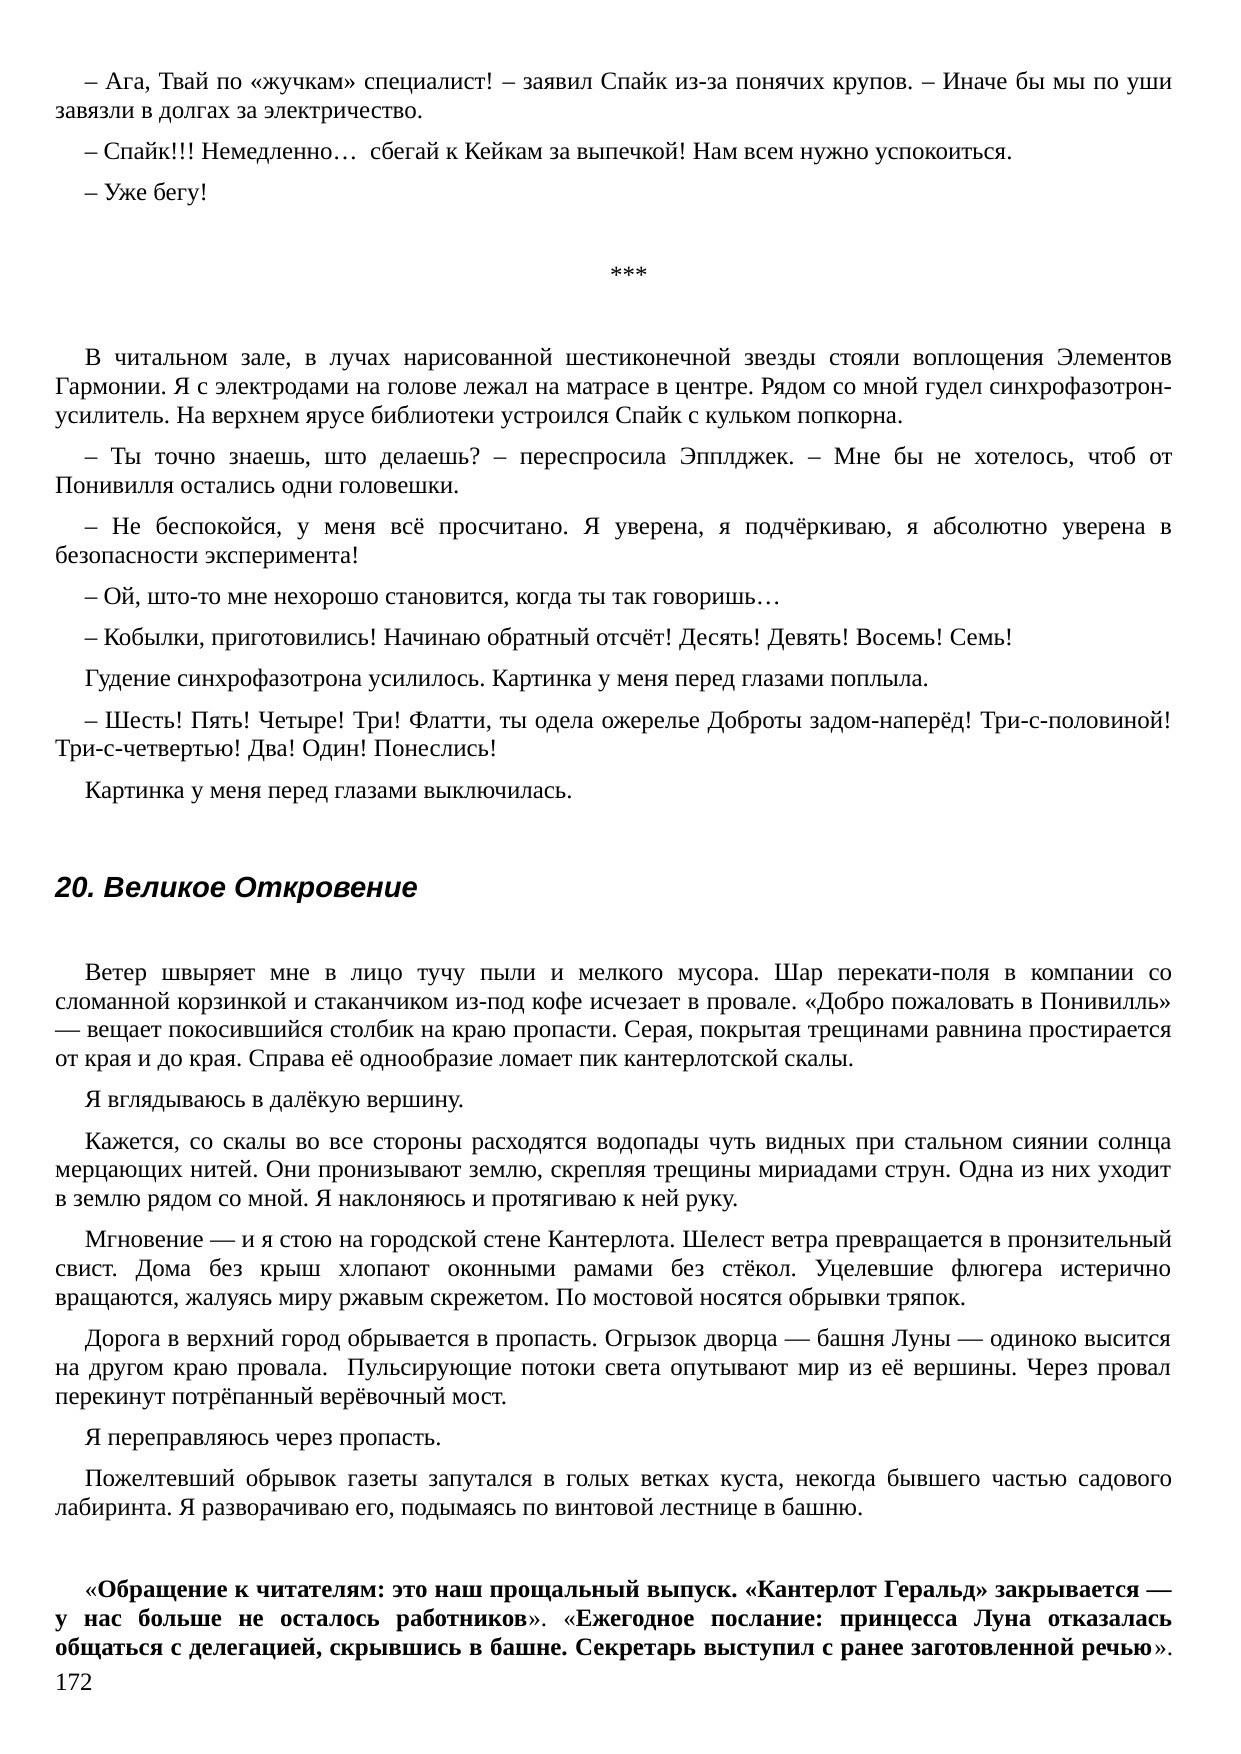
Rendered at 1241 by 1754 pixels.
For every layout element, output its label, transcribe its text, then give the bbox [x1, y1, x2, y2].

text Мгновение — и я стою на городской стене Кантерлота. Шелест ветра превращается в пронзительный свист. Дома без крыш хлопают оконными рамами без стёкол. Уцелевшие флюгера истерично вращаются, жалуясь миру ржавым скрежетом. По мостовой носятся обрывки тряпок. [55, 1224, 1173, 1311]
text – Шесть! Пять! Четыре! Три! Флатти, ты одела ожерелье Доброты задом-наперёд! Три-с-половиной! Три-с-четвертью! Два! Один! Понеслись! [55, 705, 1173, 762]
text Пожелтевший обрывок газеты запутался в голых ветках куста, некогда бывшего частью садового лабиринта. Я разворачиваю его, подымаясь по винтовой лестнице в башню. [55, 1463, 1173, 1521]
text Я вглядываюсь в далёкую вершину. [55, 1084, 1173, 1113]
text Картинка у меня перед глазами выключилась. [55, 775, 1173, 803]
text – Ага, Твай по «жучкам» специалист! – заявил Спайк из-за понячих крупов. – Иначе бы мы по уши завязли в долгах за электричество. [55, 66, 1173, 123]
text – Не беспокойся, у меня всё просчитано. Я уверена, я подчёркиваю, я абсолютно уверена в безопасности эксперимента! [55, 511, 1173, 568]
text – Кобылки, приготовились! Начинаю обратный отсчёт! Десять! Девять! Восемь! Семь! [55, 622, 1173, 651]
text Дорога в верхний город обрывается в пропасть. Огрызок дворца — башня Луны — одиноко высится на другом краю провала. Пульсирующие потоки света опутывают мир из её вершины. Через провал перекинут потрёпанный верёвочный мост. [55, 1323, 1173, 1409]
text В читальном зале, в лучах нарисованной шестиконечной звезды стояли воплощения Элементов Гармонии. Я с электродами на голове лежал на матрасе в центре. Рядом со мной гудел синхрофазотрон-усилитель. На верхнем ярусе библиотеки устроился Спайк с кульком попкорна. [55, 342, 1173, 428]
text Я переправляюсь через пропасть. [55, 1422, 1173, 1451]
subtitle 20. Великое Откровение [55, 870, 1173, 903]
text Кажется, со скалы во все стороны расходятся водопады чуть видных при стальном сиянии солнца мерцающих нитей. Они пронизывают землю, скрепляя трещины мириадами струн. Одна из них уходит в землю рядом со мной. Я наклоняюсь и протягиваю к ней руку. [55, 1126, 1173, 1212]
text Ветер швыряет мне в лицо тучу пыли и мелкого мусора. Шар перекати-поля в компании со сломанной корзинкой и стаканчиком из-под кофе исчезает в провале. «Добро пожаловать в Понивилль» — вещает покосившийся столбик на краю пропасти. Серая, покрытая трещинами равнина простирается от края и до края. Справа её однообразие ломает пик кантерлотской скалы. [55, 957, 1173, 1072]
text – Ой, што-то мне нехорошо становится, когда ты так говоришь… [55, 581, 1173, 610]
text – Уже бегу! [55, 177, 1173, 206]
text – Ты точно знаешь, што делаешь? – переспросила Эпплджек. – Мне бы не хотелось, чтоб от Понивилля остались одни головешки. [55, 441, 1173, 498]
text Гудение синхрофазотрона усилилось. Картинка у меня перед глазами поплыла. [55, 663, 1173, 692]
text *** [55, 260, 1173, 288]
text – Спайк!!! Немедленно… сбегай к Кейкам за выпечкой! Нам всем нужно успокоиться. [55, 136, 1173, 165]
text «Обращение к читателям: это наш прощальный выпуск. «Кантерлот Геральд» закрывается — у нас больше не осталось работников». «Ежегодное послание: принцесса Луна отказалась общаться с делегацией, скрывшись в башне. Секретарь выступил с ранее заготовленной речью». [55, 1574, 1173, 1661]
